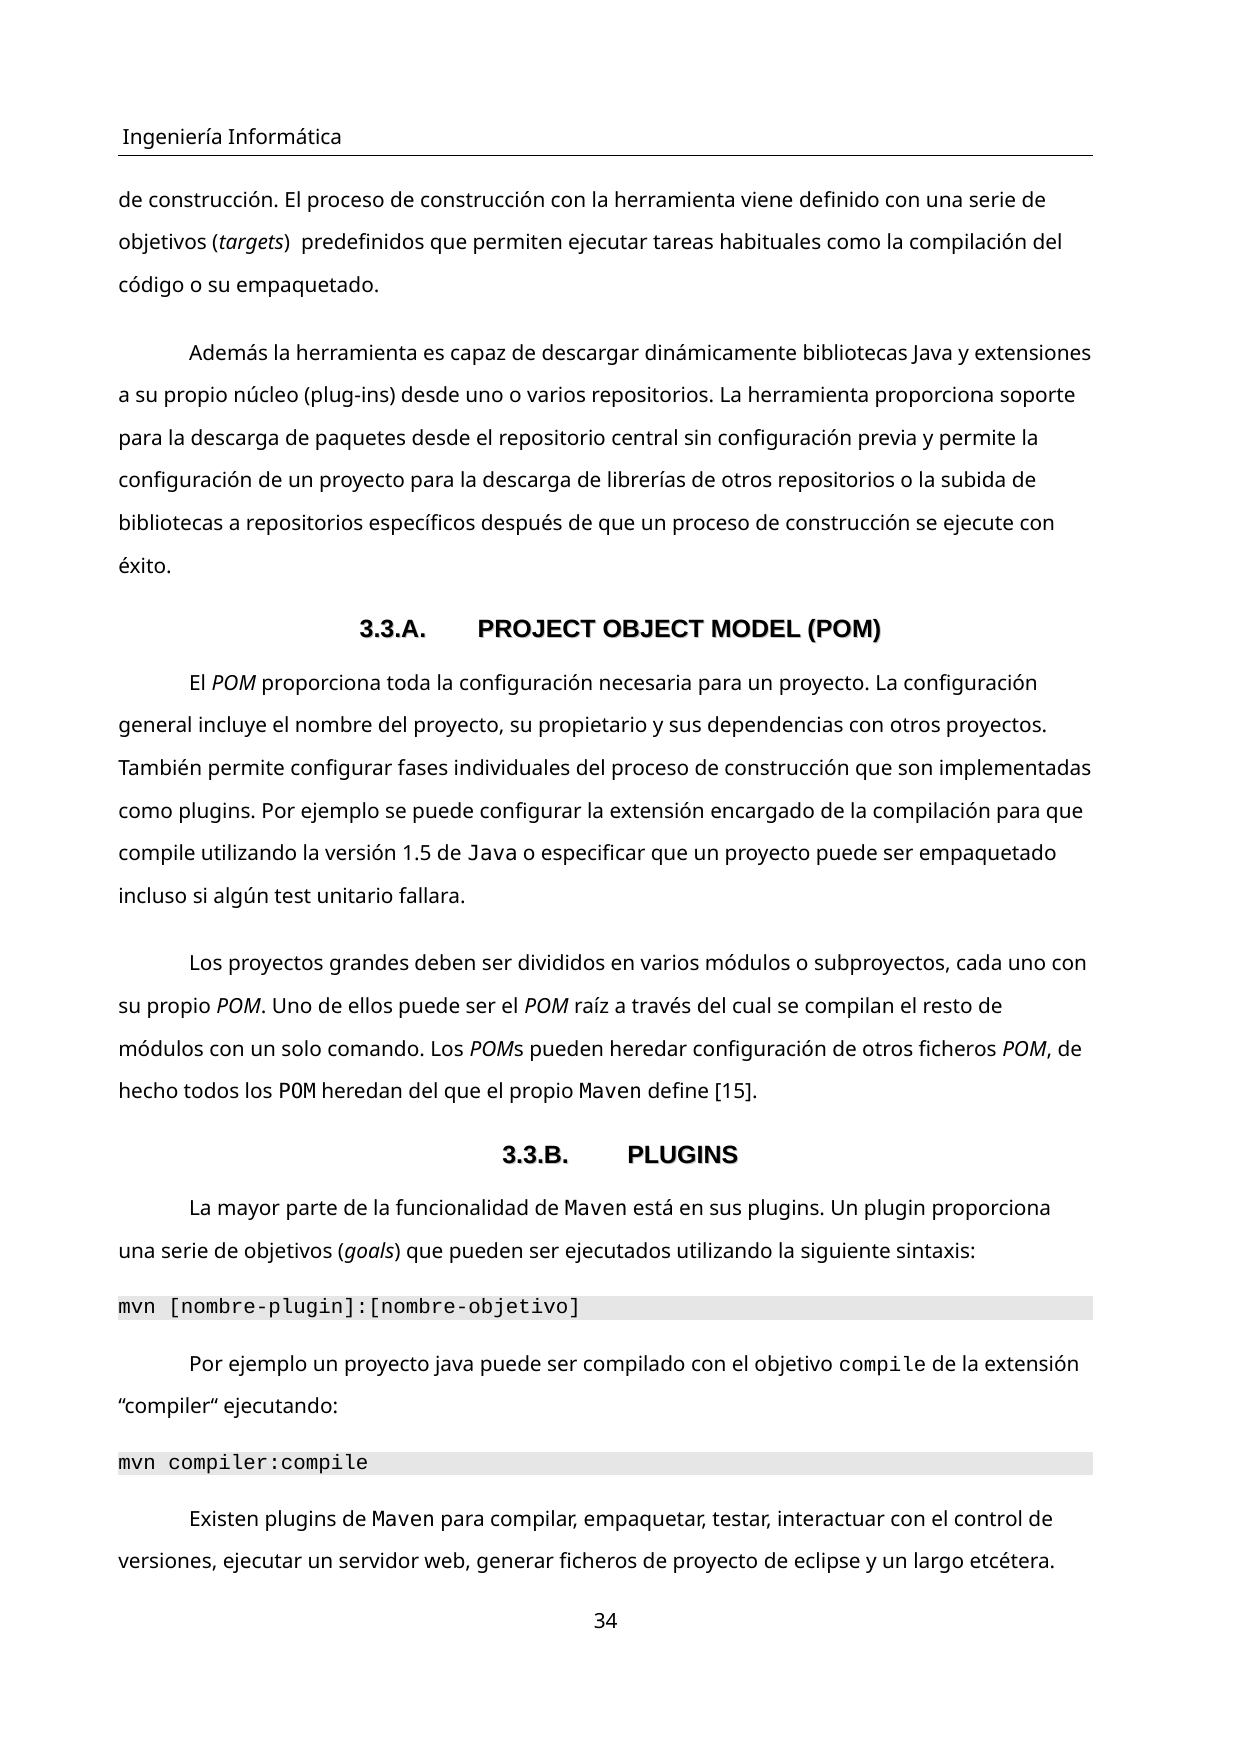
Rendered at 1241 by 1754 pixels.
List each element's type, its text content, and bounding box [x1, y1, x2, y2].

text mvn compiler:compile [118, 1452, 1093, 1475]
text Los proyectos grandes deben ser divididos en varios módulos o subproyectos, cada uno con su propio POM. Uno de ellos puede ser el POM raíz a través del cual se compilan el resto de módulos con un solo comando. Los POMs pueden heredar configuración de otros ficheros POM, de hecho todos los POM heredan del que el propio Maven define [15]. [118, 948, 1093, 1105]
text El POM proporciona toda la configuración necesaria para un proyecto. La configuración general incluye el nombre del proyecto, su propietario y sus dependencias con otros proyectos. También permite configurar fases individuales del proceso de construcción que son implementadas como plugins. Por ejemplo se puede configurar la extensión encargado de la compilación para que compile utilizando la versión 1.5 de Java o especificar que un proyecto puede ser empaquetado incluso si algún test unitario fallara. [118, 668, 1093, 909]
text Por ejemplo un proyecto java puede ser compilado con el objetivo compile de la extensión “compiler“ ejecutando: [118, 1349, 1093, 1420]
text de construcción. El proceso de construcción con la herramienta viene definido con una serie de objetivos (targets) predefinidos que permiten ejecutar tareas habituales como la compilación del código o su empaquetado. [118, 185, 1093, 298]
text Existen plugins de Maven para compilar, empaquetar, testar, interactuar con el control de versiones, ejecutar un servidor web, generar ficheros de proyecto de eclipse y un largo etcétera. [118, 1504, 1093, 1575]
subtitle Project Object Model (POM) [148, 614, 1093, 643]
text La mayor parte de la funcionalidad de Maven está en sus plugins. Un plugin proporciona una serie de objetivos (goals) que pueden ser ejecutados utilizando la siguiente sintaxis: [118, 1193, 1093, 1264]
subtitle Plugins [148, 1140, 1093, 1168]
text mvn [nombre-plugin]:[nombre-objetivo] [118, 1296, 1093, 1320]
text Además la herramienta es capaz de descargar dinámicamente bibliotecas Java y extensiones a su propio núcleo (plug-ins) desde uno o varios repositorios. La herramienta proporciona soporte para la descarga de paquetes desde el repositorio central sin configuración previa y permite la configuración de un proyecto para la descarga de librerías de otros repositorios o la subida de bibliotecas a repositorios específicos después de que un proceso de construcción se ejecute con éxito. [118, 338, 1093, 579]
